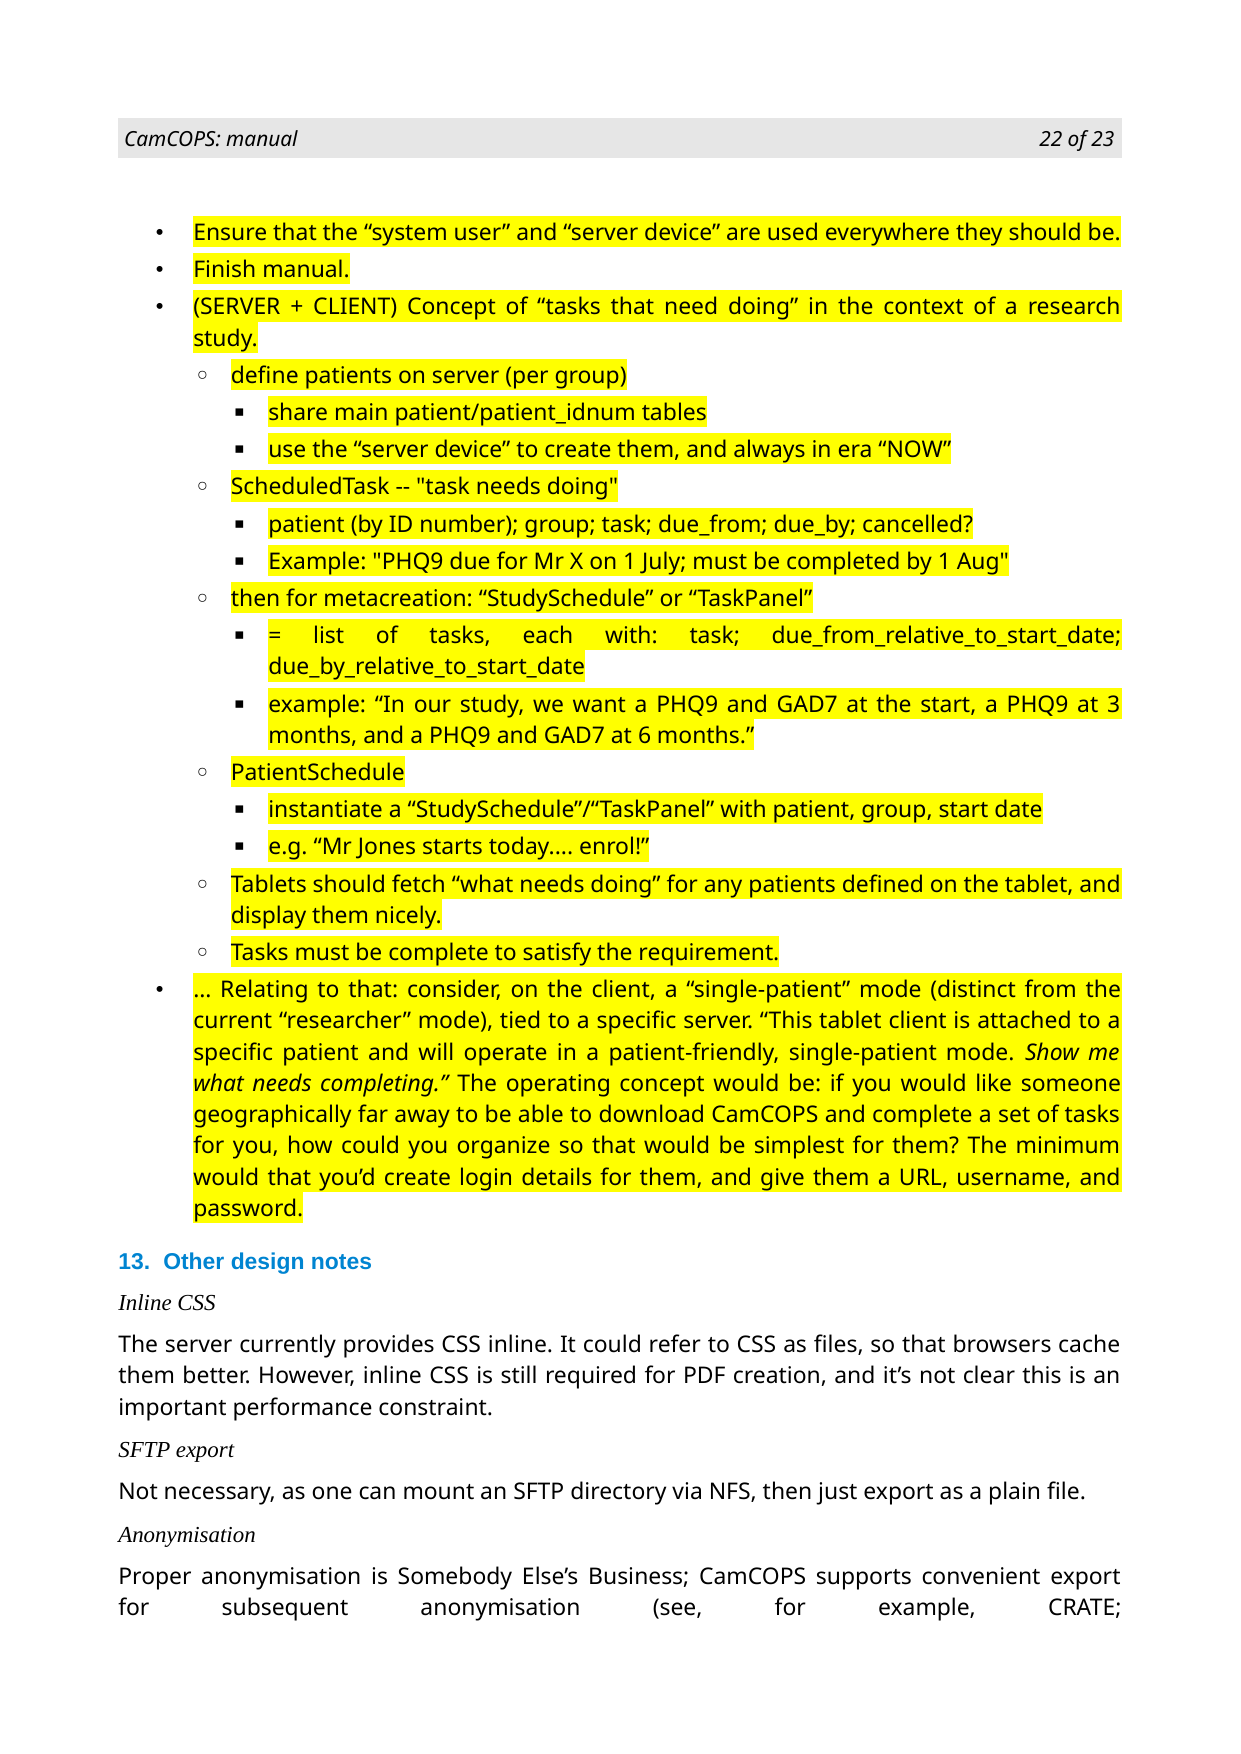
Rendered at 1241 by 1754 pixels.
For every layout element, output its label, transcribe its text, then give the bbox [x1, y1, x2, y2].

list PatientSchedule [193, 756, 1122, 787]
subtitle Inline CSS [118, 1289, 1122, 1316]
list instantiate a “StudySchedule”/“TaskPanel” with patient, group, start date [231, 793, 1122, 824]
list define patients on server (per group) [193, 359, 1122, 390]
subtitle SFTP export [118, 1437, 1122, 1463]
list e.g. “Mr Jones starts today.... enrol!” [231, 830, 1122, 862]
list then for metacreation: “StudySchedule” or “TaskPanel” [193, 582, 1122, 613]
list share main patient/patient_idnum tables [231, 396, 1122, 427]
list ScheduledTask -- "task needs doing" [193, 470, 1122, 502]
text The server currently provides CSS inline. It could refer to CSS as files, so that browsers cache them better. However, inline CSS is still required for PDF creation, and it’s not clear this is an important performance constraint. [118, 1328, 1122, 1422]
text Not necessary, as one can mount an SFTP directory via NFS, then just export as a plain file. [118, 1475, 1122, 1507]
subtitle Other design notes [118, 1248, 1122, 1274]
list … Relating to that: consider, on the client, a “single-patient” mode (distinct from the current “researcher” mode), tied to a specific server. “This tablet client is attached to a specific patient and will operate in a patient-friendly, single-patient mode. Show me what needs completing.” The operating concept would be: if you would like someone geographically far away to be able to download CamCOPS and complete a set of tasks for you, how could you organize so that would be simplest for them? The minimum would that you’d create login details for them, and give them a URL, username, and password. [156, 973, 1122, 1223]
list Finish manual. [156, 253, 1122, 284]
text Proper anonymisation is Somebody Else’s Business; CamCOPS supports convenient export for subsequent anonymisation (see, for example, CRATE; [118, 1560, 1122, 1623]
subtitle Anonymisation [118, 1521, 1122, 1548]
list Tablets should fetch “what needs doing” for any patients defined on the tablet, and display them nicely. [193, 867, 1122, 930]
list example: “In our study, we want a PHQ9 and GAD7 at the start, a PHQ9 at 3 months, and a PHQ9 and GAD7 at 6 months.” [231, 687, 1122, 750]
list (SERVER + CLIENT) Concept of “tasks that need doing” in the context of a research study. [156, 290, 1122, 353]
list Example: "PHQ9 due for Mr X on 1 July; must be completed by 1 Aug" [231, 545, 1122, 576]
list use the “server device” to create them, and always in era “NOW” [231, 433, 1122, 464]
list = list of tasks, each with: task; due_from_relative_to_start_date; due_by_relative_to_start_date [231, 619, 1122, 682]
list Tasks must be complete to satisfy the requirement. [193, 936, 1122, 967]
list patient (by ID number); group; task; due_from; due_by; cancelled? [231, 507, 1122, 539]
list Ensure that the “system user” and “server device” are used everywhere they should be. [156, 216, 1122, 247]
